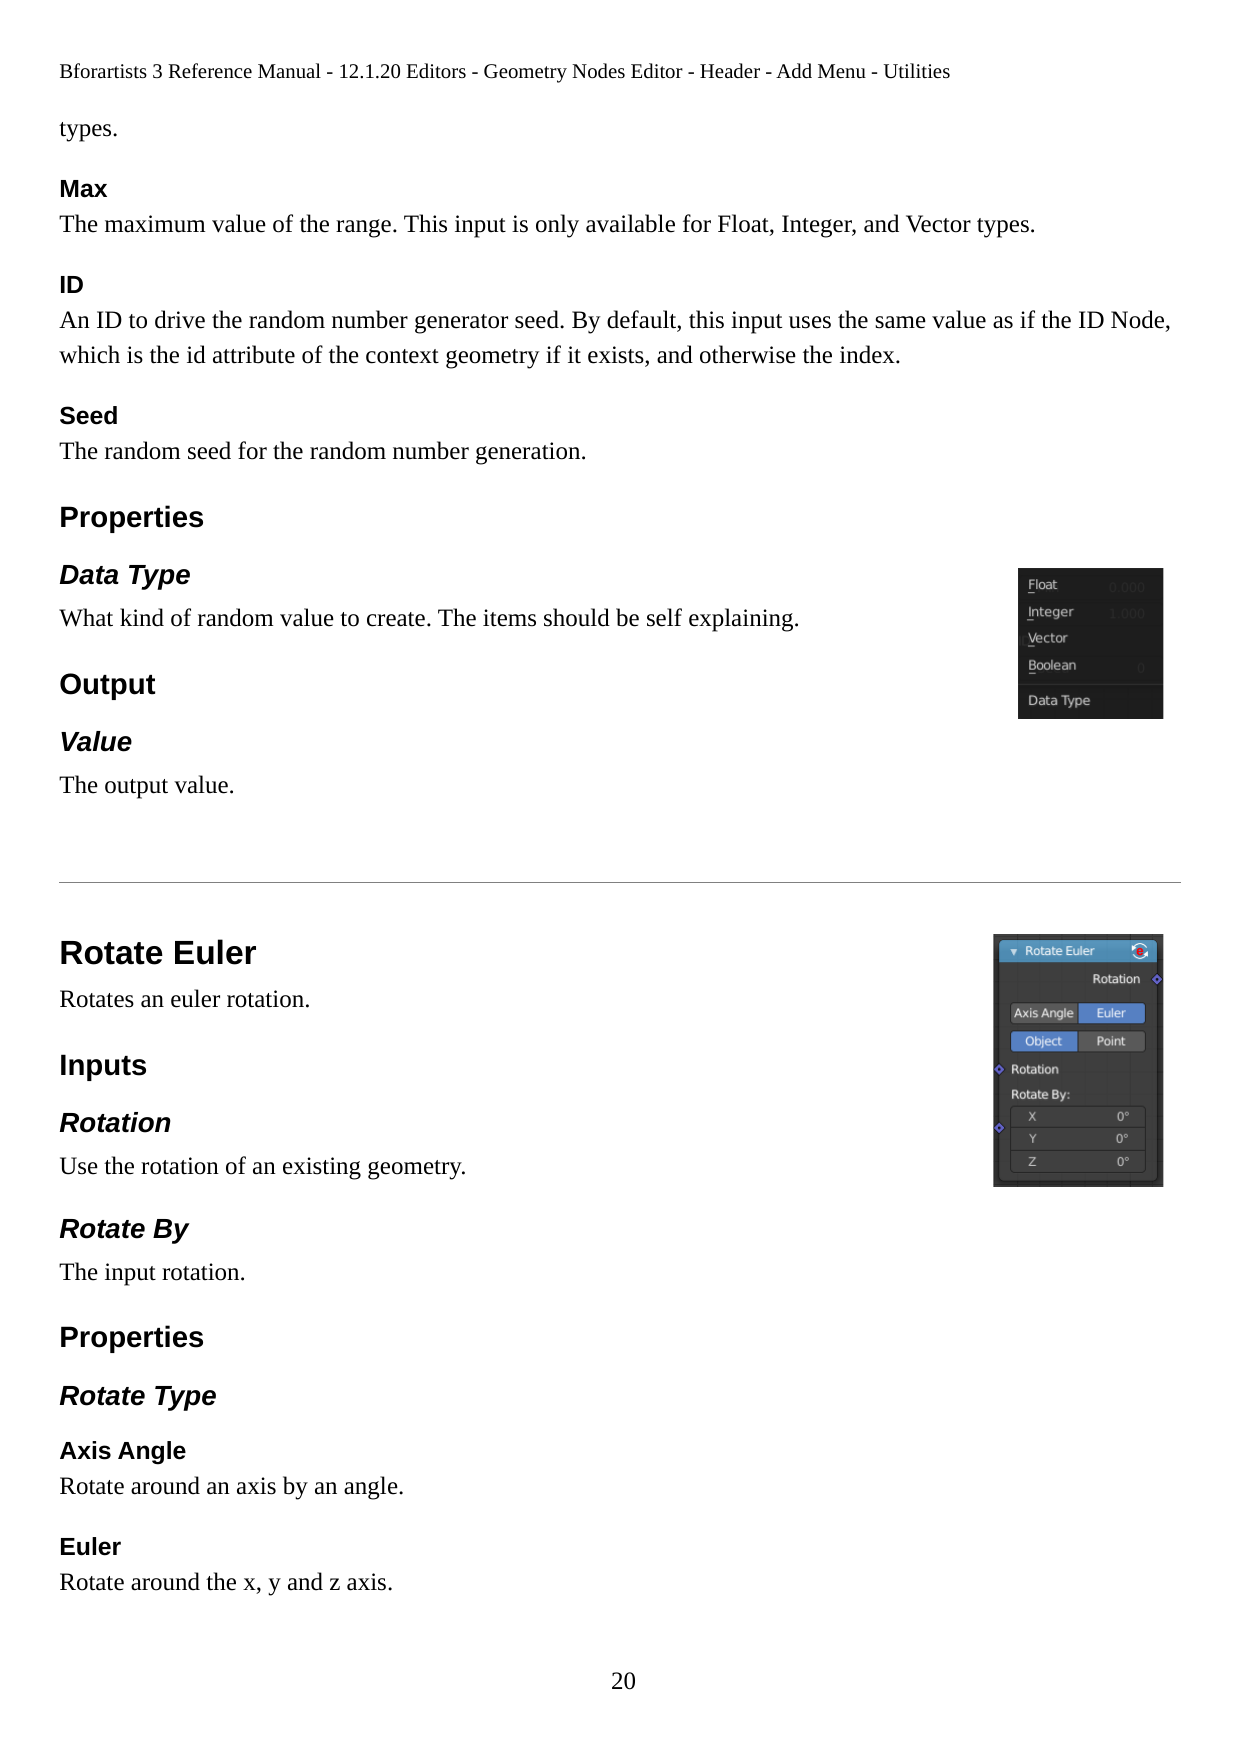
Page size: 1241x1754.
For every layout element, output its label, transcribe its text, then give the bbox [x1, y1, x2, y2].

subtitle Rotate By [59, 1212, 1181, 1244]
subtitle Inputs [59, 1048, 993, 1081]
subtitle Value [59, 725, 1181, 757]
subtitle Axis Angle [59, 1436, 1181, 1464]
text Rotate around an axis by an angle. [59, 1471, 1181, 1499]
subtitle Properties [59, 1320, 1181, 1354]
subtitle Rotation [59, 1106, 993, 1138]
subtitle Properties [59, 500, 1181, 533]
text Rotates an euler rotation. [59, 984, 993, 1013]
subtitle Seed [59, 401, 1181, 430]
text What kind of random value to create. The items should be self explaining. [59, 603, 1018, 632]
subtitle Rotate Type [59, 1379, 1181, 1411]
text types. [59, 113, 1181, 141]
subtitle Data Type [59, 558, 1181, 590]
text The output value. [59, 770, 1181, 798]
subtitle Euler [59, 1532, 1181, 1561]
text An ID to drive the random number generator seed. By default, this input uses the same value as if the ID Node, which is the id attribute of the context geometry if it exists, and otherwise the index. [59, 305, 1181, 368]
subtitle Output [59, 667, 1018, 700]
text The maximum value of the range. This input is only available for Float, Integer, and Vector types. [59, 209, 1181, 238]
text Rotate around the x, y and z axis. [59, 1567, 1181, 1596]
text Use the rotation of an existing geometry. [59, 1151, 993, 1179]
picture [993, 934, 1164, 1187]
subtitle ID [59, 271, 1181, 299]
subtitle Max [59, 174, 1181, 203]
subtitle [1164, 667, 1181, 700]
subtitle [1164, 1106, 1181, 1138]
subtitle Rotate Euler [59, 933, 1181, 971]
text The input rotation. [59, 1257, 1181, 1285]
subtitle [1164, 1048, 1181, 1081]
picture [1018, 568, 1164, 719]
text The random seed for the random number generation. [59, 436, 1181, 465]
